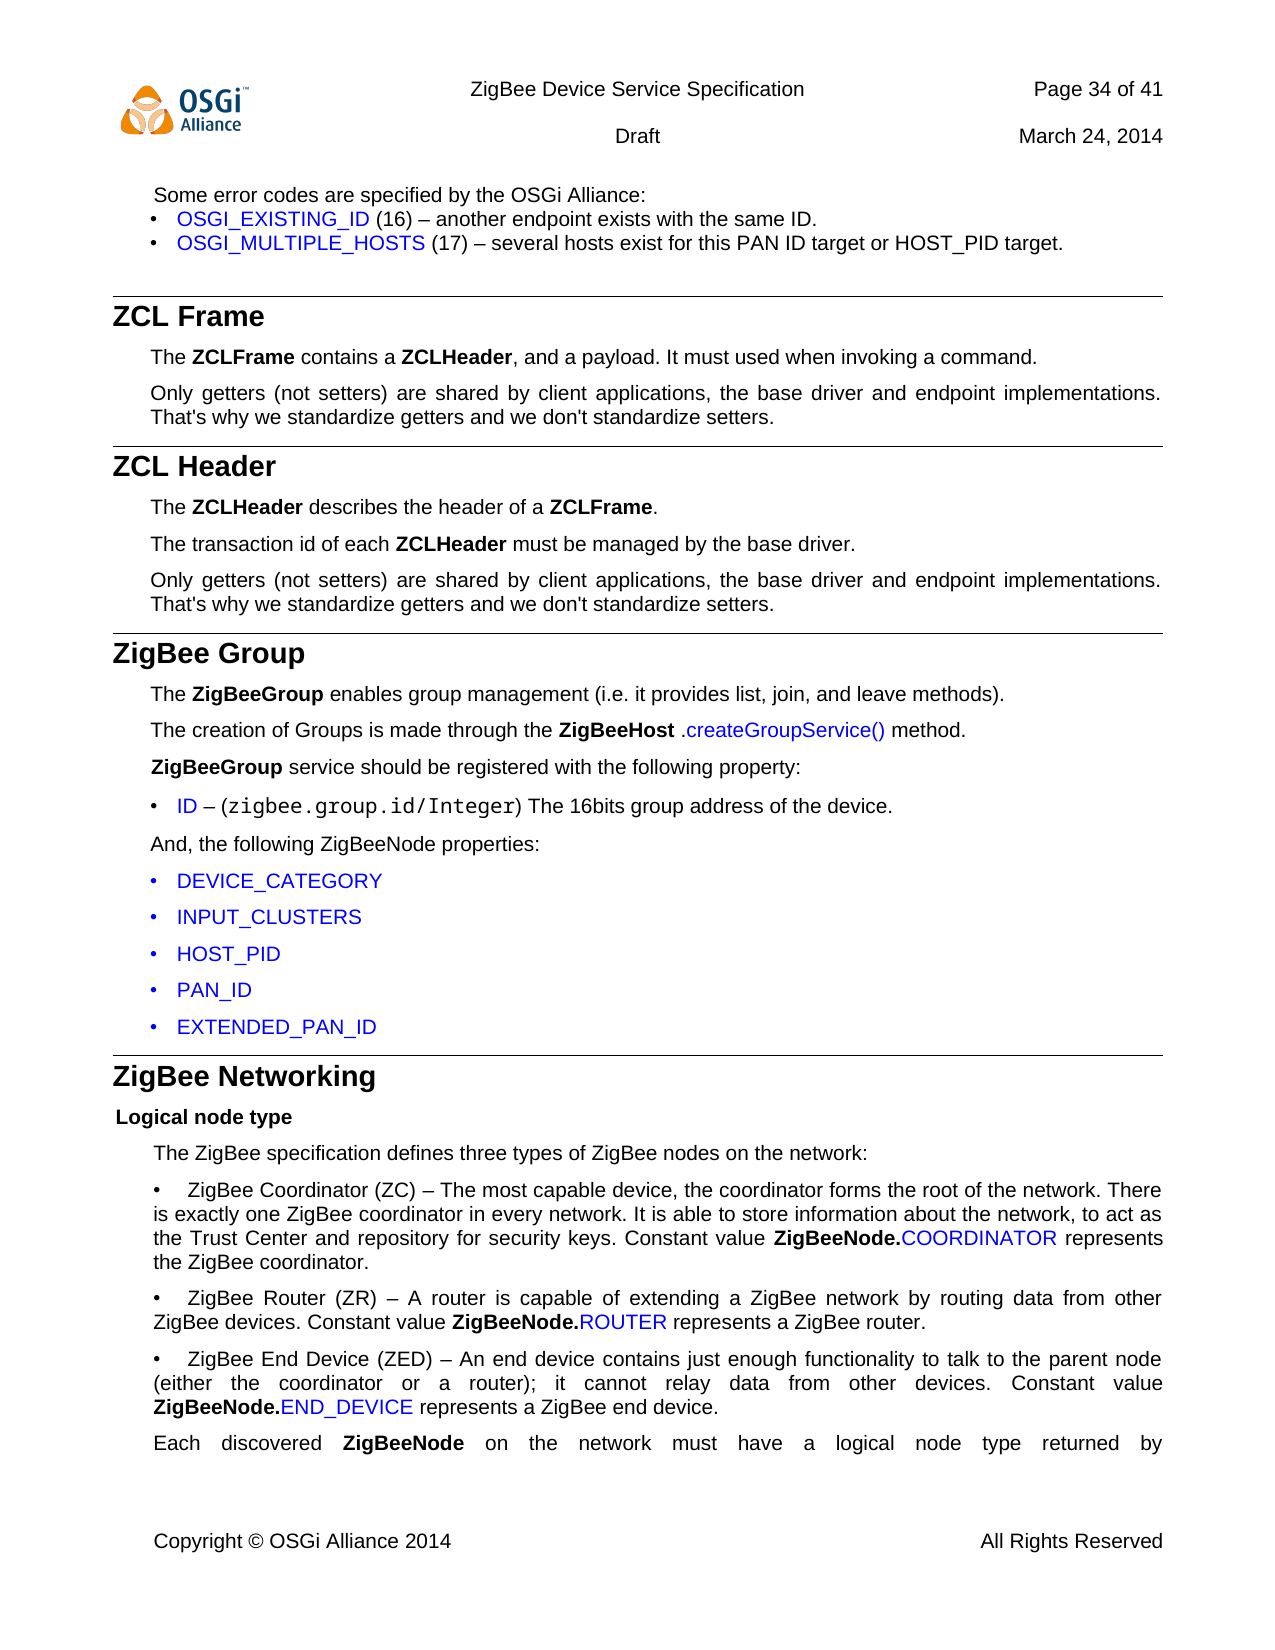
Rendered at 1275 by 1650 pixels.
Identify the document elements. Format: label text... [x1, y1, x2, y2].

list ZigBee Router (ZR) – A router is capable of extending a ZigBee network by routing data from other ZigBee devices. Constant value ZigBeeNode.ROUTER represents a ZigBee router. [153, 1286, 1163, 1334]
list EXTENDED_PAN_ID [150, 1015, 1163, 1039]
text The ZCLFrame contains a ZCLHeader, and a payload. It must used when invoking a command. [150, 345, 1163, 369]
subtitle ZigBee Group [112, 634, 1163, 669]
subtitle ZCL Frame [112, 297, 1163, 332]
text Logical node type [115, 1104, 1163, 1128]
subtitle ZigBee Networking [112, 1056, 1163, 1092]
text Only getters (not setters) are shared by client applications, the base driver and endpoint implementations. That's why we standardize getters and we don't standardize setters. [150, 568, 1163, 616]
text Only getters (not setters) are shared by client applications, the base driver and endpoint implementations. That's why we standardize getters and we don't standardize setters. [150, 381, 1163, 429]
text Some error codes are specified by the OSGi Alliance: [153, 183, 1163, 207]
list ID – (zigbee.group.id/Integer) The 16bits group address of the device. [150, 791, 1163, 819]
list ZigBee End Device (ZED) – An end device contains just enough functionality to talk to the parent node (either the coordinator or a router); it cannot relay data from other devices. Constant value ZigBeeNode.END_DEVICE represents a ZigBee end device. [153, 1346, 1163, 1418]
text The ZCLHeader describes the header of a ZCLFrame. [150, 495, 1163, 519]
list INPUT_CLUSTERS [150, 905, 1163, 929]
list ZigBee Coordinator (ZC) – The most capable device, the coordinator forms the root of the network. There is exactly one ZigBee coordinator in every network. It is able to store information about the network, to act as the Trust Center and repository for security keys. Constant value ZigBeeNode.COORDINATOR represents the ZigBee coordinator. [153, 1177, 1163, 1273]
text The ZigBee specification defines three types of ZigBee nodes on the network: [153, 1141, 1163, 1165]
list Each discovered ZigBeeNode on the network must have a logical node type returned by [153, 1431, 1163, 1455]
list OSGI_MULTIPLE_HOSTS (17) – several hosts exist for this PAN ID target or HOST_PID target. [150, 231, 1163, 255]
text The ZigBeeGroup enables group management (i.e. it provides list, join, and leave methods). [150, 682, 1163, 706]
text ZigBeeGroup service should be registered with the following property: [151, 754, 1163, 778]
picture [113, 78, 257, 142]
text The transaction id of each ZCLHeader must be managed by the base driver. [150, 531, 1163, 555]
list OSGI_EXISTING_ID (16) – another endpoint exists with the same ID. [150, 207, 1163, 231]
subtitle ZCL Header [112, 447, 1163, 482]
list HOST_PID [150, 942, 1163, 966]
text And, the following ZigBeeNode properties: [150, 832, 1163, 856]
list DEVICE_CATEGORY [150, 868, 1163, 892]
list PAN_ID [150, 978, 1163, 1002]
text The creation of Groups is made through the ZigBeeHost .createGroupService() method. [150, 718, 1163, 742]
